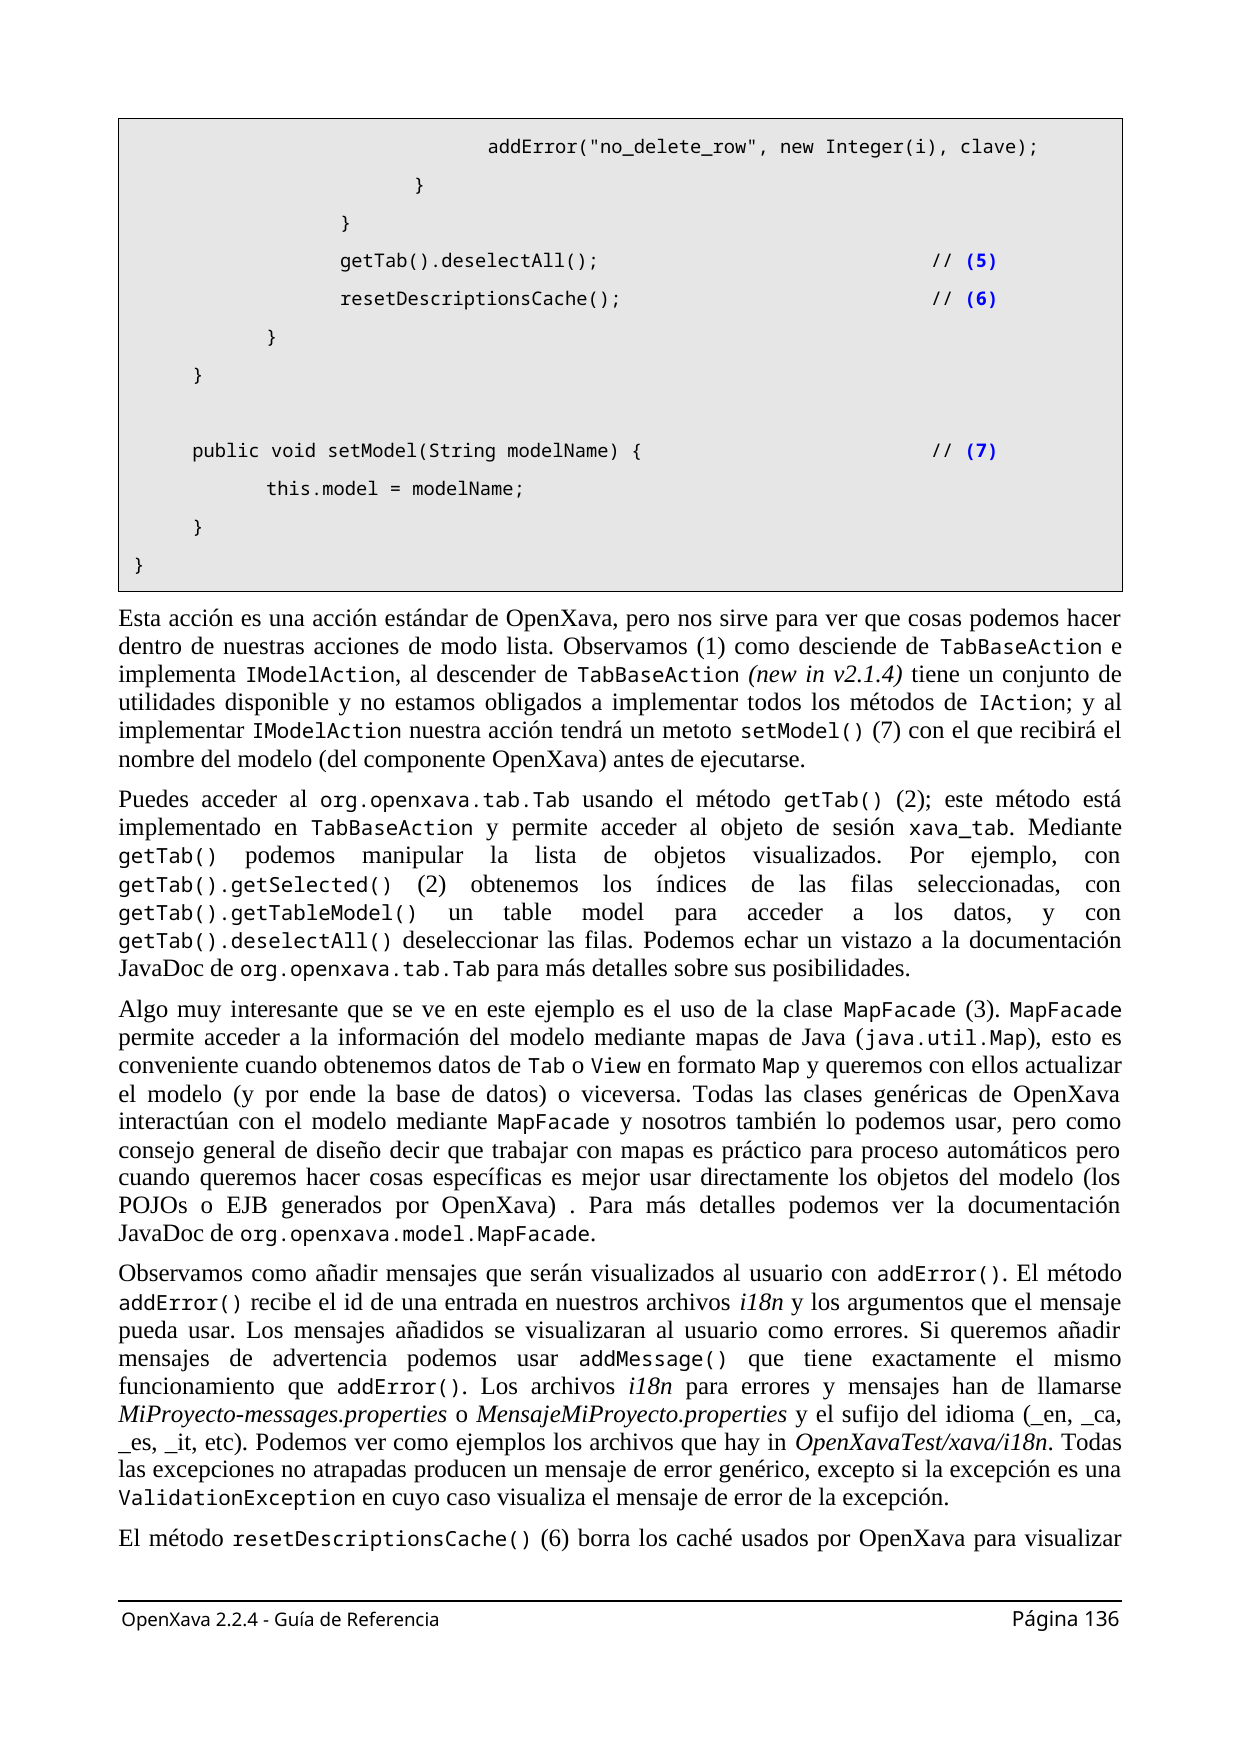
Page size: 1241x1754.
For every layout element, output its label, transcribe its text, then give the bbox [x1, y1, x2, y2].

text resetDescriptionsCache(); // (6) [119, 270, 1122, 308]
text Puedes acceder al org.openxava.tab.Tab usando el método getTab() (2); este método está implementado en TabBaseAction y permite acceder al objeto de sesión xava_tab. Mediante getTab() podemos manipular la lista de objetos visualizados. Por ejemplo, con getTab().getSelected() (2) obtenemos los índices de las filas seleccionadas, con getTab().getTableModel() un table model para acceder a los datos, y con getTab().deselectAll() deseleccionar las filas. Podemos echar un vistazo a la documentación JavaDoc de org.openxava.tab.Tab para más detalles sobre sus posibilidades. [118, 785, 1122, 983]
text Observamos como añadir mensajes que serán visualizados al usuario con addError(). El método addError() recibe el id de una entrada en nuestros archivos i18n y los argumentos que el mensaje pueda usar. Los mensajes añadidos se visualizaran al usuario como errores. Si queremos añadir mensajes de advertencia podemos usar addMessage() que tiene exactamente el mismo funcionamiento que addError(). Los archivos i18n para errores y mensajes han de llamarse MiProyecto-messages.properties o MensajeMiProyecto.properties y el sufijo del idioma (_en, _ca, _es, _it, etc). Podemos ver como ejemplos los archivos que hay in OpenXavaTest/xava/i18n. Todas las excepciones no atrapadas producen un mensaje de error genérico, excepto si la excepción es una ValidationException en cuyo caso visualiza el mensaje de error de la excepción. [118, 1259, 1122, 1512]
text } [119, 194, 1122, 232]
text this.model = modelName; [119, 460, 1122, 498]
text } [119, 536, 1122, 591]
text getTab().deselectAll(); // (5) [119, 232, 1122, 270]
text Algo muy interesante que se ve en este ejemplo es el uso de la clase MapFacade (3). MapFacade permite acceder a la información del modelo mediante mapas de Java (java.util.Map), esto es conveniente cuando obtenemos datos de Tab o View en formato Map y queremos con ellos actualizar el modelo (y por ende la base de datos) o viceversa. Todas las clases genéricas de OpenXava interactúan con el modelo mediante MapFacade y nosotros también lo podemos usar, pero como consejo general de diseño decir que trabajar con mapas es práctico para proceso automáticos pero cuando queremos hacer cosas específicas es mejor usar directamente los objetos del modelo (los POJOs o EJB generados por OpenXava) . Para más detalles podemos ver la documentación JavaDoc de org.openxava.model.MapFacade. [118, 995, 1122, 1247]
text } [119, 346, 1122, 384]
text } [119, 156, 1122, 194]
text addError("no_delete_row", new Integer(i), clave); [119, 119, 1122, 156]
text } [119, 498, 1122, 536]
text El método resetDescriptionsCache() (6) borra los caché usados por OpenXava para visualizar [118, 1524, 1122, 1552]
text } [119, 308, 1122, 346]
text Esta acción es una acción estándar de OpenXava, pero nos sirve para ver que cosas podemos hacer dentro de nuestras acciones de modo lista. Observamos (1) como desciende de TabBaseAction e implementa IModelAction, al descender de TabBaseAction (new in v2.1.4) tiene un conjunto de utilidades disponible y no estamos obligados a implementar todos los métodos de IAction; y al implementar IModelAction nuestra acción tendrá un metoto setModel() (7) con el que recibirá el nombre del modelo (del componente OpenXava) antes de ejecutarse. [118, 604, 1122, 772]
text public void setModel(String modelName) { // (7) [119, 422, 1122, 460]
